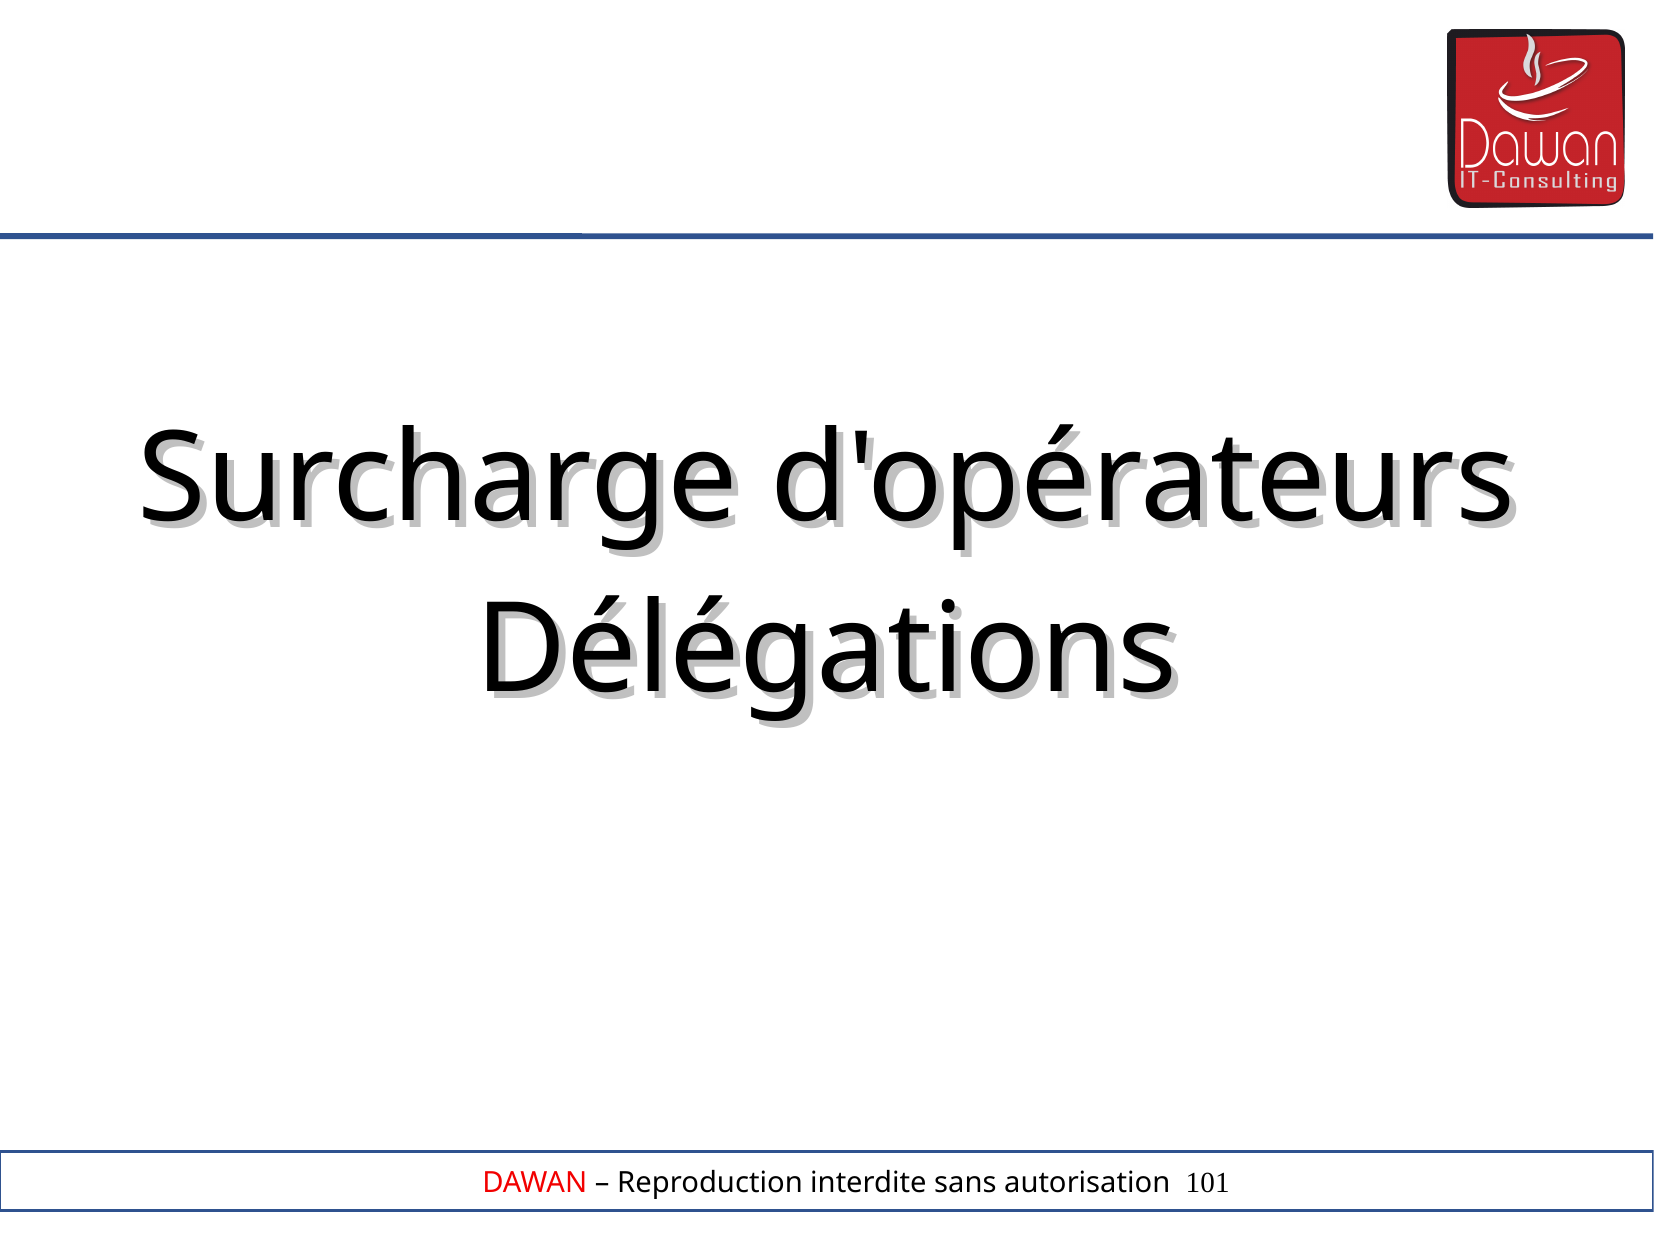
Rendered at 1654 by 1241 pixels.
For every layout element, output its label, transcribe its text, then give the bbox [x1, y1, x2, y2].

text_box [1185, 1163, 1565, 1228]
text_box Surcharge d'opérateurs Délégations [88, 379, 1565, 830]
